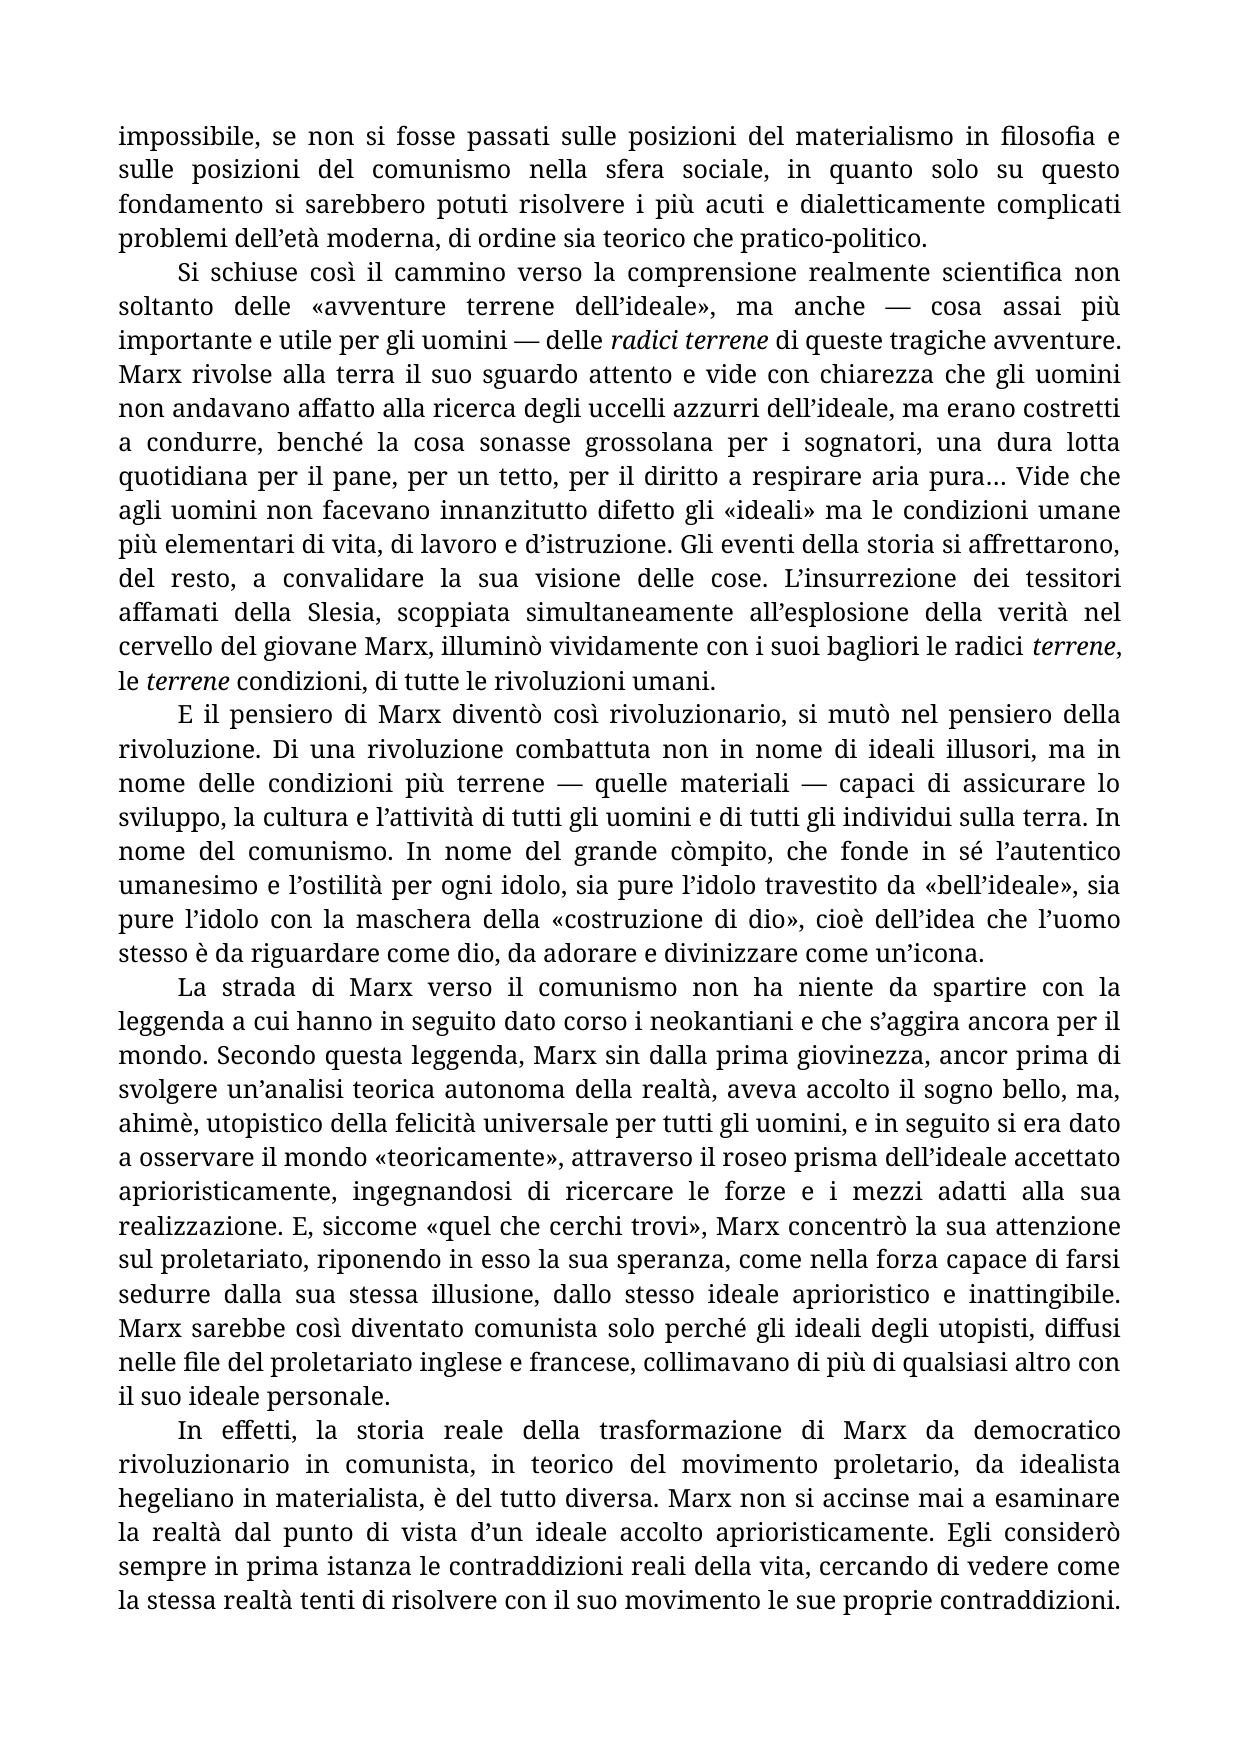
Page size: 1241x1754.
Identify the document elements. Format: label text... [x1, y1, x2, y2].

text E il pensiero di Marx diventò così rivoluzionario, si mutò nel pensiero della rivoluzione. Di una rivoluzione combattuta non in nome di ideali illusori, ma in nome delle condizioni più terrene — quelle materiali — capaci di assicurare lo sviluppo, la cultura e l’attività di tutti gli uomini e di tutti gli individui sulla terra. In nome del comunismo. In nome del grande còmpito, che fonde in sé l’autentico umanesimo e l’ostilità per ogni idolo, sia pure l’idolo travestito da «bell’ideale», sia pure l’idolo con la maschera della «costruzione di dio», cioè dell’idea che l’uomo stesso è da riguardare come dio, da adorare e divinizzare come un’icona. [118, 697, 1122, 970]
text impossibile, se non si fosse passati sulle posizioni del materialismo in filosofia e sulle posizioni del comunismo nella sfera sociale, in quanto solo su questo fondamento si sarebbero potuti risolvere i più acuti e dialetticamente complicati problemi dell’età moderna, di ordine sia teorico che pratico-politico. [118, 118, 1122, 254]
text La strada di Marx verso il comunismo non ha niente da spartire con la leggenda a cui hanno in seguito dato corso i neokantiani e che s’aggira ancora per il mondo. Secondo questa leggenda, Marx sin dalla prima giovinezza, ancor prima di svolgere un’analisi teorica autonoma della realtà, aveva accolto il sogno bello, ma, ahimè, utopistico della felicità universale per tutti gli uomini, e in seguito si era dato a osservare il mondo «teoricamente», attraverso il roseo prisma dell’ideale accettato aprioristicamente, ingegnandosi di ricercare le forze e i mezzi adatti alla sua realizzazione. E, siccome «quel che cerchi trovi», Marx concentrò la sua attenzione sul proletariato, riponendo in esso la sua speranza, come nella forza capace di farsi sedurre dalla sua stessa illusione, dallo stesso ideale aprioristico e inattingibile. Marx sarebbe così diventato comunista solo perché gli ideali degli utopisti, diffusi nelle file del proletariato inglese e francese, collimavano di più di qualsiasi altro con il suo ideale personale. [118, 970, 1122, 1412]
text Si schiuse così il cammino verso la comprensione realmente scientifica non soltanto delle «avventure terrene dell’ideale», ma anche — cosa assai più importante e utile per gli uomini — delle radici terrene di queste tragiche avventure. Marx rivolse alla terra il suo sguardo attento e vide con chiarezza che gli uomini non andavano affatto alla ricerca degli uccelli azzurri dell’ideale, ma erano costretti a condurre, benché la cosa sonasse grossolana per i sognatori, una dura lotta quotidiana per il pane, per un tetto, per il diritto a respirare aria pura… Vide che agli uomini non facevano innanzitutto difetto gli «ideali» ma le condizioni umane più elementari di vita, di lavoro e d’istruzione. Gli eventi della storia si affrettarono, del resto, a convalidare la sua visione delle cose. L’insurrezione dei tessitori affamati della Slesia, scoppiata simultaneamente all’esplosione della verità nel cervello del giovane Marx, illuminò vividamente con i suoi bagliori le radici terrene, le terrene condizioni, di tutte le rivoluzioni umani. [118, 254, 1122, 697]
text In effetti, la storia reale della trasformazione di Marx da democratico rivoluzionario in comunista, in teorico del movimento proletario, da idealista hegeliano in materialista, è del tutto diversa. Marx non si accinse mai a esaminare la realtà dal punto di vista d’un ideale accolto aprioristicamente. Egli considerò sempre in prima istanza le contraddizioni reali della vita, cercando di vedere come la stessa realtà tenti di risolvere con il suo movimento le sue proprie contraddizioni. [118, 1412, 1122, 1617]
